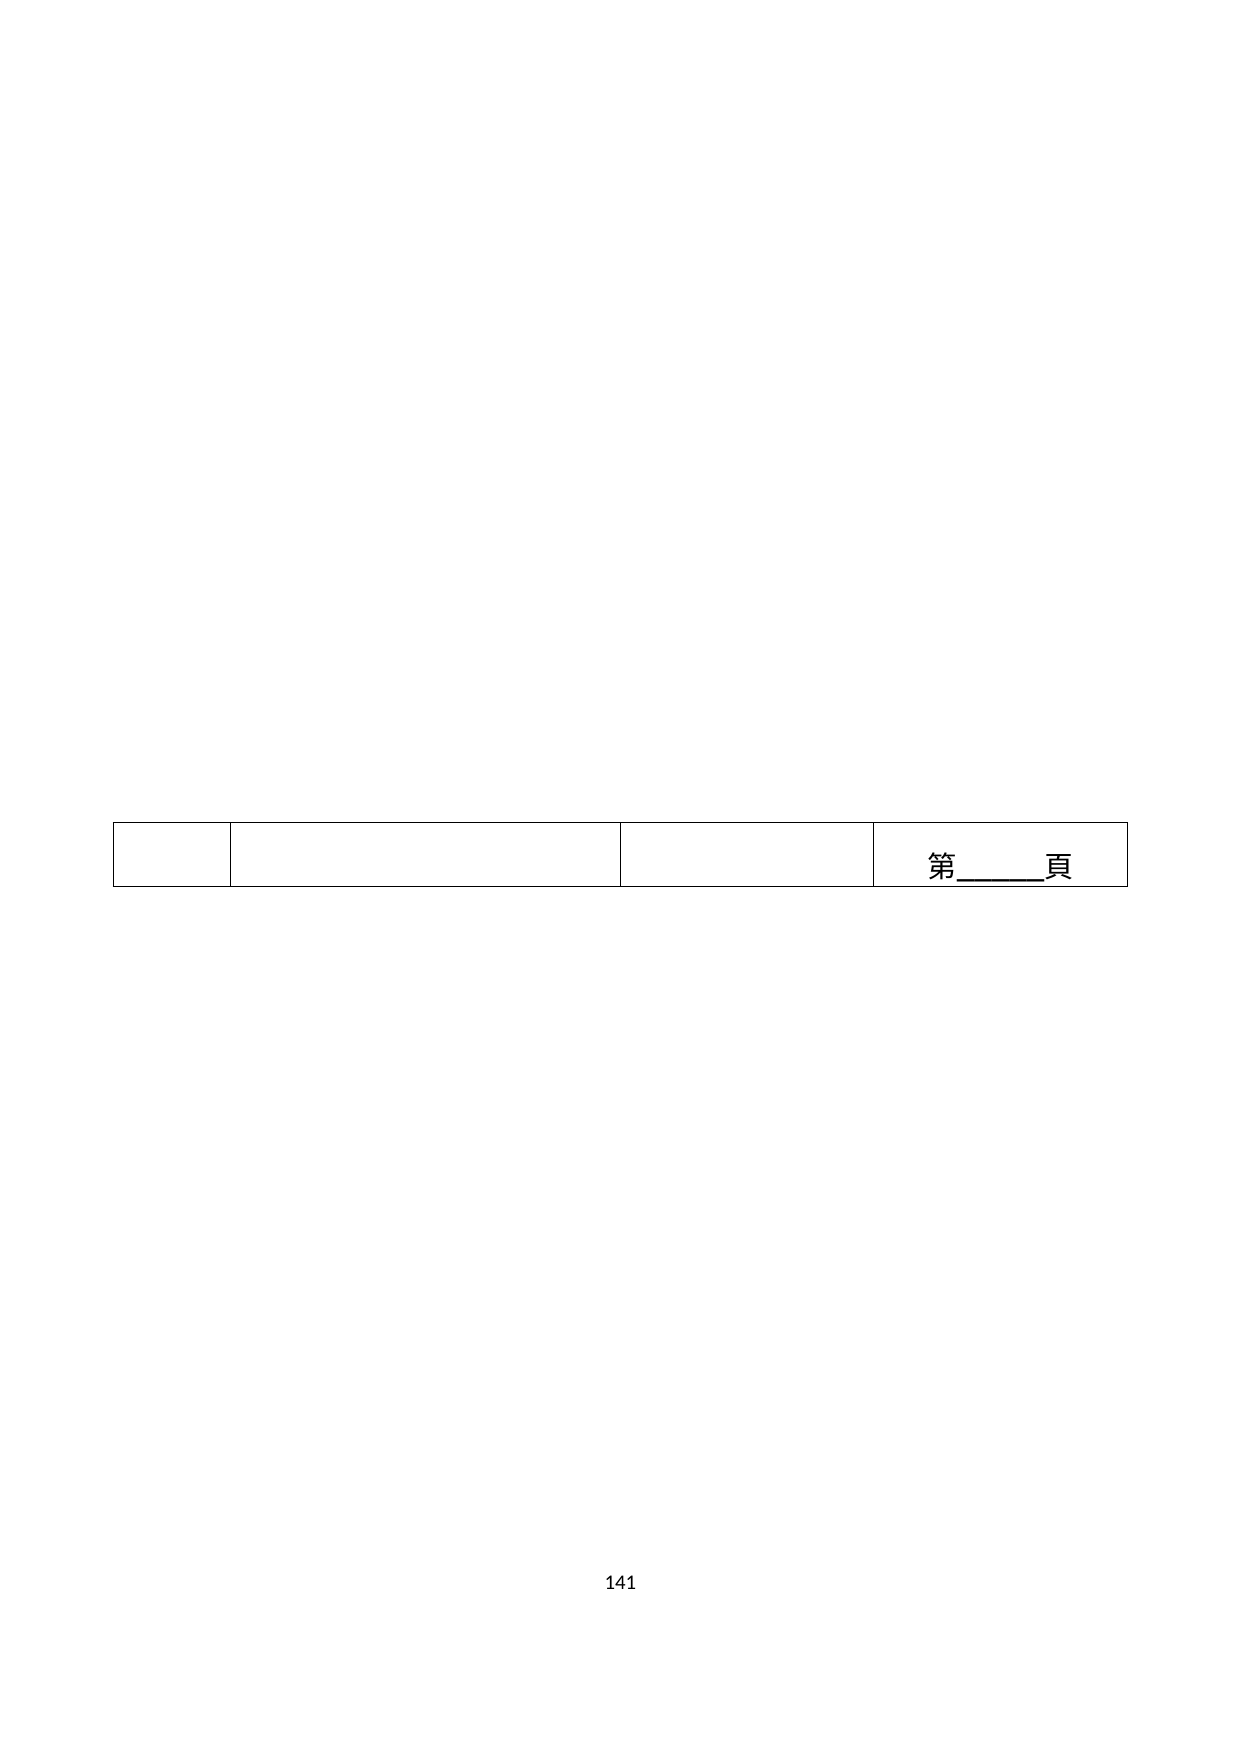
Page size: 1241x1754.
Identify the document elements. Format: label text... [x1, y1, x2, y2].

table_cell [621, 823, 873, 886]
table_cell [114, 823, 230, 886]
table_cell 第_____頁 [874, 823, 1127, 886]
table_cell [231, 823, 620, 886]
